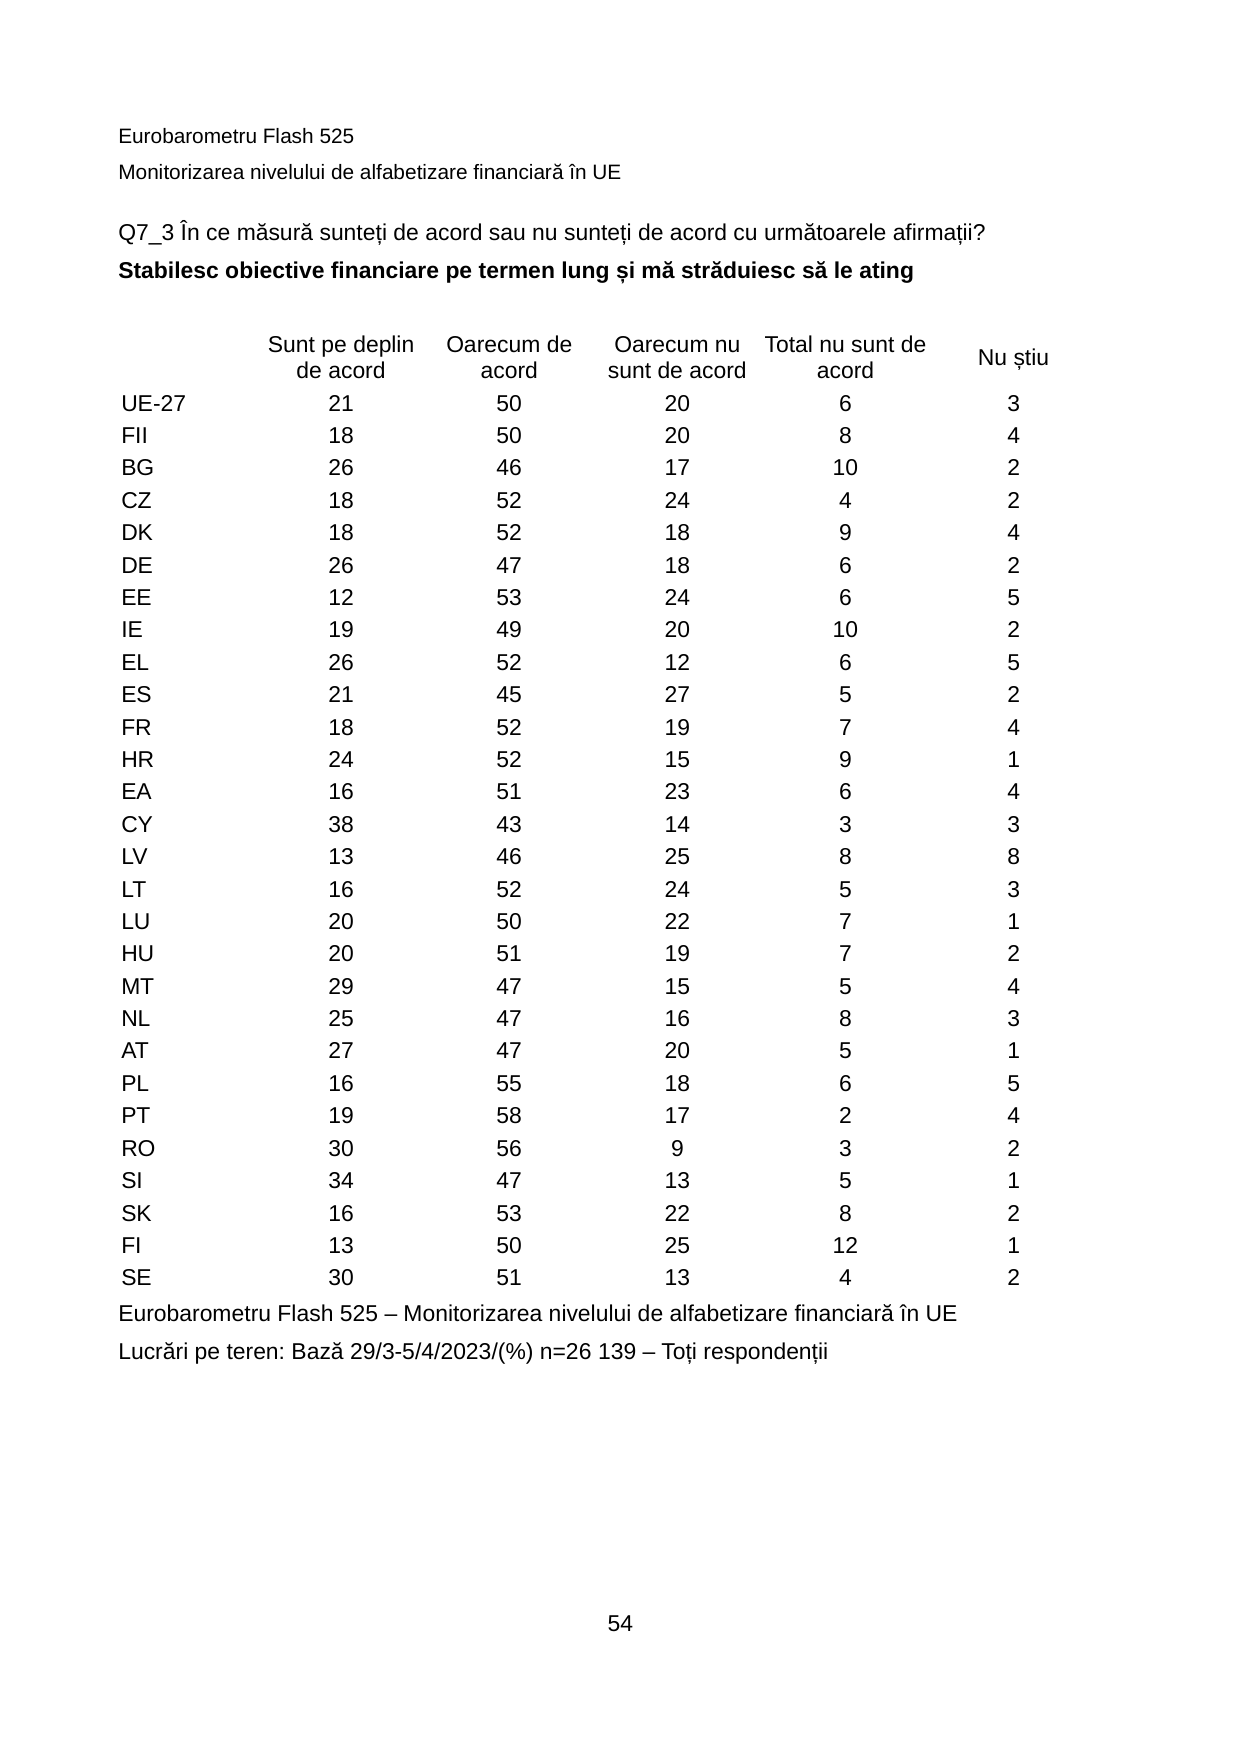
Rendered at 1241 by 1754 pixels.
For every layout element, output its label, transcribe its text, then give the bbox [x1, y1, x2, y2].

table_cell 56 [425, 1132, 593, 1164]
table_cell 22 [593, 905, 761, 937]
table_cell 20 [257, 905, 425, 937]
table_cell 19 [257, 613, 425, 646]
text Eurobarometru Flash 525 – Monitorizarea nivelului de alfabetizare financiară în UE [118, 1299, 1122, 1326]
table_cell 18 [593, 549, 761, 581]
table_cell 3 [761, 1132, 929, 1164]
table_cell LU [118, 905, 257, 937]
table_cell MT [118, 970, 257, 1002]
table_cell UE-27 [118, 387, 257, 419]
table_cell 51 [425, 937, 593, 970]
table_cell 18 [257, 711, 425, 743]
table_cell 5 [761, 873, 929, 905]
table_cell 52 [425, 873, 593, 905]
table_cell 9 [593, 1132, 761, 1164]
table_cell 4 [929, 711, 1097, 743]
table_cell 12 [761, 1229, 929, 1261]
table_cell 8 [761, 1002, 929, 1034]
table_cell 24 [593, 484, 761, 516]
table_cell SI [118, 1164, 257, 1196]
table_cell 6 [761, 646, 929, 678]
text Lucrări pe teren: Bază 29/3-5/4/2023/(%) n=26 139 – Toți respondenții [118, 1338, 1122, 1364]
table_cell 52 [425, 646, 593, 678]
table_cell 2 [929, 1132, 1097, 1164]
table_cell 27 [257, 1035, 425, 1067]
table_cell 51 [425, 1261, 593, 1294]
table_cell 16 [593, 1002, 761, 1034]
table_cell 9 [761, 516, 929, 548]
table_header Oarecum nu sunt de acord [593, 328, 761, 387]
table_cell 22 [593, 1196, 761, 1229]
table_cell 1 [929, 1229, 1097, 1261]
table_cell 47 [425, 549, 593, 581]
table_cell 43 [425, 808, 593, 840]
table_cell FI [118, 1229, 257, 1261]
table_header [118, 328, 257, 387]
table_cell 34 [257, 1164, 425, 1196]
table_cell 4 [929, 775, 1097, 808]
table_cell 19 [593, 711, 761, 743]
table_cell 13 [593, 1164, 761, 1196]
table_cell 13 [257, 840, 425, 872]
table_cell 21 [257, 387, 425, 419]
table_cell 52 [425, 484, 593, 516]
table_cell 3 [929, 808, 1097, 840]
table_cell 23 [593, 775, 761, 808]
table_cell 4 [761, 1261, 929, 1294]
table_cell 5 [761, 970, 929, 1002]
table_cell 5 [761, 1035, 929, 1067]
table_cell 1 [929, 905, 1097, 937]
table_cell EA [118, 775, 257, 808]
table_cell 21 [257, 678, 425, 711]
table_cell LV [118, 840, 257, 872]
table_cell 9 [761, 743, 929, 775]
table_header Oarecum de acord [425, 328, 593, 387]
table_cell 17 [593, 1099, 761, 1132]
table_cell 10 [761, 451, 929, 484]
table_cell 6 [761, 775, 929, 808]
table_cell 29 [257, 970, 425, 1002]
table_cell 17 [593, 451, 761, 484]
table_cell 3 [929, 387, 1097, 419]
table_cell 27 [593, 678, 761, 711]
table_cell 2 [929, 549, 1097, 581]
table_cell RO [118, 1132, 257, 1164]
table_cell 2 [929, 451, 1097, 484]
table_cell NL [118, 1002, 257, 1034]
table_cell 38 [257, 808, 425, 840]
table_cell 16 [257, 1196, 425, 1229]
table_cell 30 [257, 1132, 425, 1164]
table_cell 10 [761, 613, 929, 646]
table_cell 5 [929, 581, 1097, 613]
table_cell 4 [761, 484, 929, 516]
table_cell 46 [425, 451, 593, 484]
table_cell HU [118, 937, 257, 970]
table_cell 18 [257, 516, 425, 548]
table_cell 4 [929, 1099, 1097, 1132]
table_cell 30 [257, 1261, 425, 1294]
table_cell 26 [257, 646, 425, 678]
table_cell 46 [425, 840, 593, 872]
table_cell 2 [929, 1261, 1097, 1294]
table_cell 1 [929, 743, 1097, 775]
table_cell 25 [257, 1002, 425, 1034]
table_cell 45 [425, 678, 593, 711]
table_cell 8 [761, 1196, 929, 1229]
text Q7_3 În ce măsură sunteți de acord sau nu sunteți de acord cu următoarele afirmații? [118, 219, 1122, 246]
table_cell LT [118, 873, 257, 905]
table_cell 16 [257, 775, 425, 808]
table_cell 6 [761, 1067, 929, 1099]
table_cell 15 [593, 743, 761, 775]
table_cell 7 [761, 937, 929, 970]
table_cell SE [118, 1261, 257, 1294]
table_cell 47 [425, 970, 593, 1002]
table_cell SK [118, 1196, 257, 1229]
table_cell 52 [425, 516, 593, 548]
table_cell 19 [593, 937, 761, 970]
table_cell FR [118, 711, 257, 743]
text Stabilesc obiective financiare pe termen lung și mă străduiesc să le ating [118, 257, 1122, 284]
table_cell PL [118, 1067, 257, 1099]
table_cell 51 [425, 775, 593, 808]
table_cell EE [118, 581, 257, 613]
table_cell 52 [425, 711, 593, 743]
table_cell DK [118, 516, 257, 548]
table_cell 6 [761, 581, 929, 613]
table_cell 2 [929, 1196, 1097, 1229]
table_cell 5 [929, 1067, 1097, 1099]
table_cell 24 [593, 581, 761, 613]
table_cell 8 [761, 840, 929, 872]
table_cell 24 [593, 873, 761, 905]
table_cell 3 [929, 873, 1097, 905]
table_cell 50 [425, 1229, 593, 1261]
table_cell 14 [593, 808, 761, 840]
table_cell 47 [425, 1035, 593, 1067]
table_cell 13 [257, 1229, 425, 1261]
table_cell 7 [761, 711, 929, 743]
table_cell 20 [593, 613, 761, 646]
table_cell 5 [761, 678, 929, 711]
table_cell 50 [425, 905, 593, 937]
table_cell 18 [593, 1067, 761, 1099]
table_cell 55 [425, 1067, 593, 1099]
table_cell 3 [761, 808, 929, 840]
table_cell 13 [593, 1261, 761, 1294]
table_cell 15 [593, 970, 761, 1002]
table_cell 2 [929, 613, 1097, 646]
table_cell FII [118, 419, 257, 451]
table_cell 16 [257, 1067, 425, 1099]
table_cell 20 [593, 387, 761, 419]
table_cell EL [118, 646, 257, 678]
table_cell 3 [929, 1002, 1097, 1034]
table_cell 12 [593, 646, 761, 678]
table_cell PT [118, 1099, 257, 1132]
table_cell 52 [425, 743, 593, 775]
table_cell 6 [761, 387, 929, 419]
table_cell 6 [761, 549, 929, 581]
table_cell 26 [257, 549, 425, 581]
table_cell IE [118, 613, 257, 646]
table_cell 1 [929, 1035, 1097, 1067]
table_cell 5 [929, 646, 1097, 678]
table_header Nu știu [929, 328, 1097, 387]
table_cell 18 [593, 516, 761, 548]
table_cell 8 [761, 419, 929, 451]
table_cell 19 [257, 1099, 425, 1132]
table_cell 4 [929, 970, 1097, 1002]
table_cell 2 [929, 937, 1097, 970]
table_cell 20 [593, 1035, 761, 1067]
table_cell BG [118, 451, 257, 484]
table_cell CY [118, 808, 257, 840]
table_cell 2 [929, 678, 1097, 711]
table_cell 50 [425, 419, 593, 451]
table_cell 2 [761, 1099, 929, 1132]
table_header Sunt pe deplin de acord [257, 328, 425, 387]
table_cell 20 [257, 937, 425, 970]
table_cell 47 [425, 1164, 593, 1196]
table_cell 4 [929, 516, 1097, 548]
table_cell 58 [425, 1099, 593, 1132]
table_cell 26 [257, 451, 425, 484]
table_cell DE [118, 549, 257, 581]
table_cell 4 [929, 419, 1097, 451]
table_cell 50 [425, 387, 593, 419]
table_cell 16 [257, 873, 425, 905]
table_cell 53 [425, 581, 593, 613]
table_cell 25 [593, 840, 761, 872]
table_cell CZ [118, 484, 257, 516]
table_cell 1 [929, 1164, 1097, 1196]
table_cell 18 [257, 419, 425, 451]
table_cell 49 [425, 613, 593, 646]
table_cell 12 [257, 581, 425, 613]
table_cell 7 [761, 905, 929, 937]
table_header Total nu sunt de acord [761, 328, 929, 387]
table_cell 47 [425, 1002, 593, 1034]
table_cell 53 [425, 1196, 593, 1229]
table_cell ES [118, 678, 257, 711]
table_cell AT [118, 1035, 257, 1067]
table_cell 8 [929, 840, 1097, 872]
table_cell 20 [593, 419, 761, 451]
table_cell HR [118, 743, 257, 775]
table_cell 25 [593, 1229, 761, 1261]
table_cell 18 [257, 484, 425, 516]
table_cell 24 [257, 743, 425, 775]
table_cell 2 [929, 484, 1097, 516]
table_cell 5 [761, 1164, 929, 1196]
